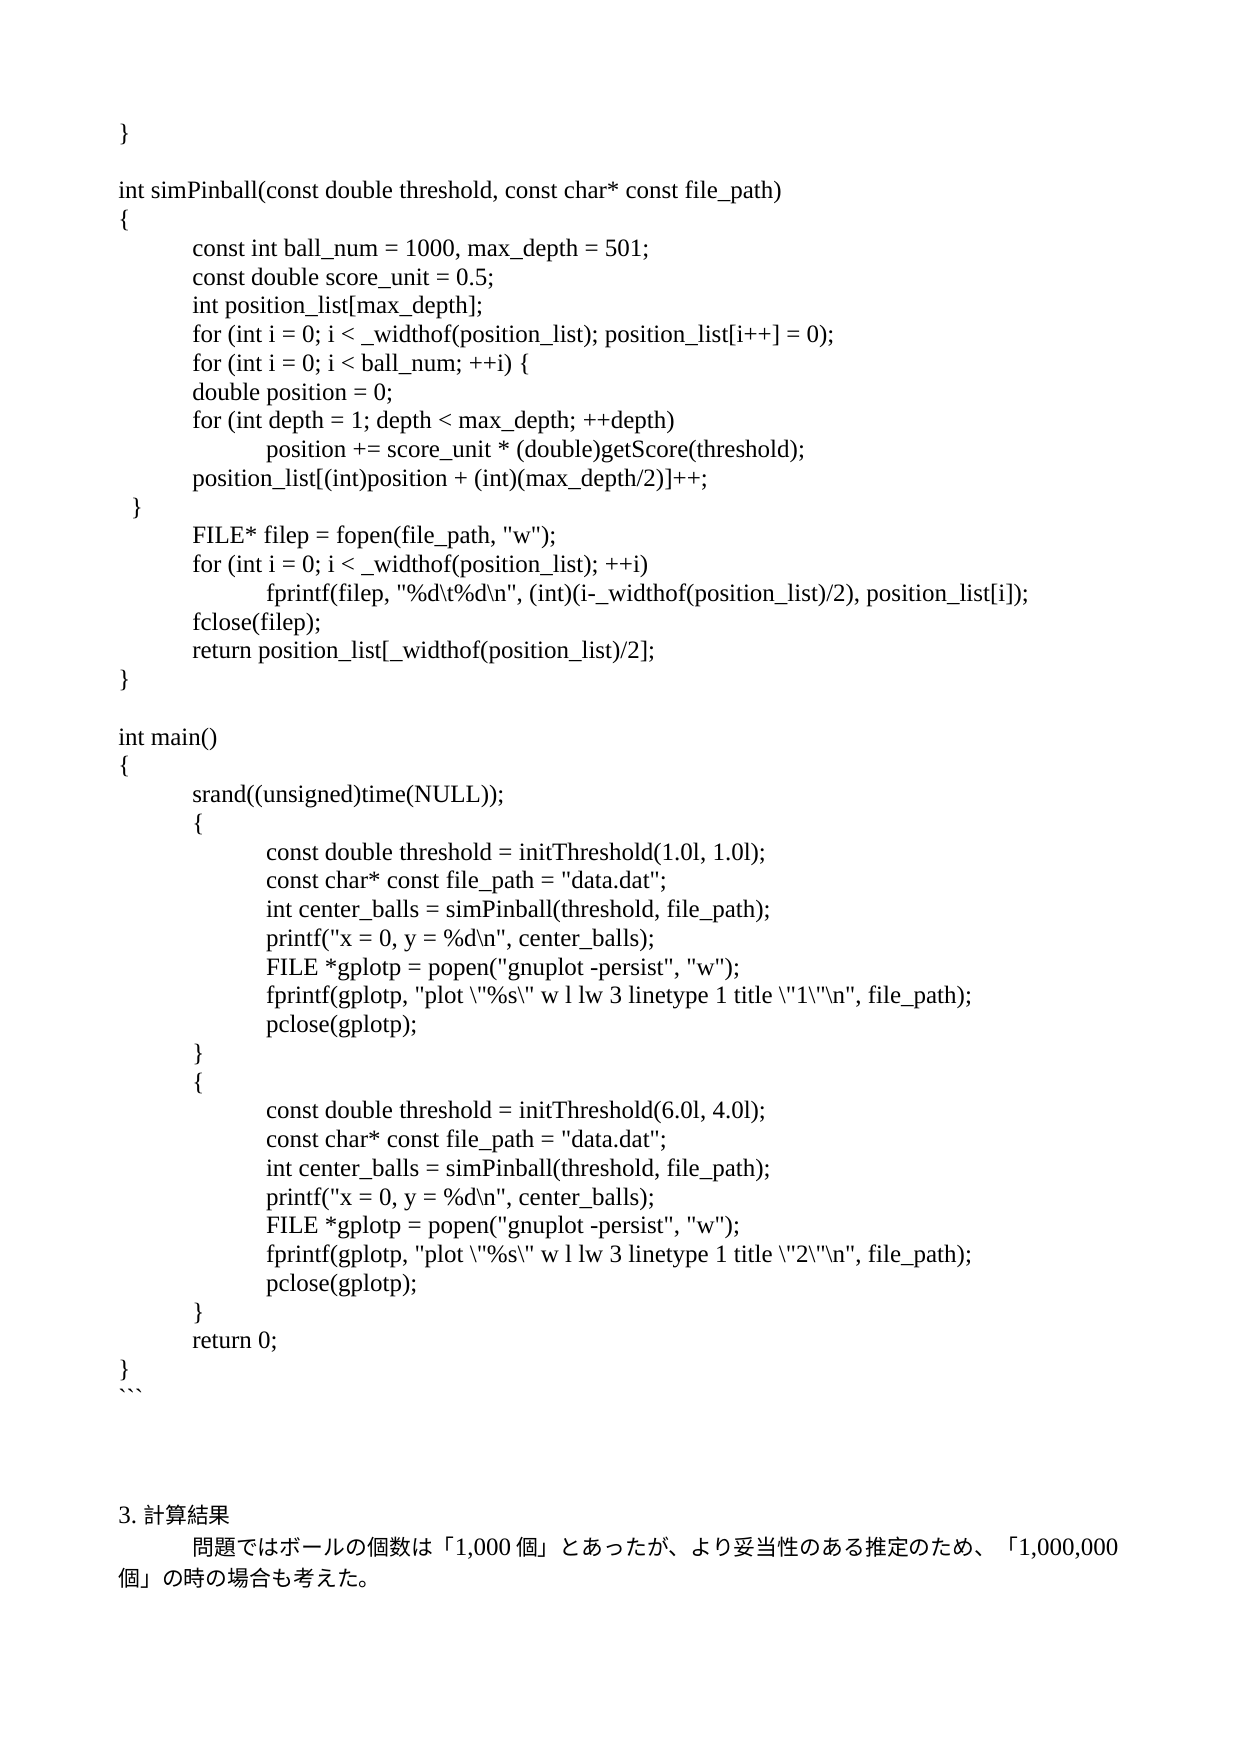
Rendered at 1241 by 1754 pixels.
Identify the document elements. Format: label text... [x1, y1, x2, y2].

text int center_balls = simPinball(threshold, file_path); [118, 894, 1122, 923]
text } [118, 1354, 1122, 1383]
text for (int depth = 1; depth < max_depth; ++depth) [118, 406, 1122, 434]
text fprintf(gplotp, "plot \"%s\" w l lw 3 linetype 1 title \"2\"\n", file_path); [118, 1239, 1122, 1268]
text const double threshold = initThreshold(1.0l, 1.0l); [118, 837, 1122, 866]
text printf("x = 0, y = %d\n", center_balls); [118, 923, 1122, 952]
text } [118, 118, 1122, 147]
text fclose(filep); [118, 607, 1122, 636]
text double position = 0; [118, 377, 1122, 406]
text pclose(gplotp); [118, 1009, 1122, 1038]
text const char* const file_path = "data.dat"; [118, 1124, 1122, 1153]
text const double threshold = initThreshold(6.0l, 4.0l); [118, 1096, 1122, 1124]
text int main() [118, 722, 1122, 751]
text } [118, 664, 1122, 693]
text FILE *gplotp = popen("gnuplot -persist", "w"); [118, 1211, 1122, 1239]
text FILE* filep = fopen(file_path, "w"); [118, 521, 1122, 549]
text printf("x = 0, y = %d\n", center_balls); [118, 1182, 1122, 1211]
text pclose(gplotp); [118, 1268, 1122, 1297]
text const char* const file_path = "data.dat"; [118, 866, 1122, 894]
text return position_list[_widthof(position_list)/2]; [118, 636, 1122, 664]
text position_list[(int)position + (int)(max_depth/2)]++; [118, 463, 1122, 492]
text FILE *gplotp = popen("gnuplot -persist", "w"); [118, 952, 1122, 981]
text 3. 計算結果 [118, 1498, 1122, 1530]
text for (int i = 0; i < _widthof(position_list); ++i) [118, 549, 1122, 578]
text { [118, 751, 1122, 779]
text 問題ではボールの個数は「1,000個」とあったが、より妥当性のある推定のため、「1,000,000個」の時の場合も考えた。 [118, 1530, 1122, 1593]
text for (int i = 0; i < _widthof(position_list); position_list[i++] = 0); [118, 319, 1122, 348]
text { [118, 808, 1122, 837]
text { [118, 1067, 1122, 1096]
text const double score_unit = 0.5; [118, 262, 1122, 291]
text const int ball_num = 1000, max_depth = 501; [118, 233, 1122, 262]
text } [118, 1038, 1122, 1067]
text ``` [118, 1383, 1122, 1412]
text } [118, 492, 1122, 521]
text fprintf(filep, "%d\t%d\n", (int)(i-_widthof(position_list)/2), position_list[i]); [118, 578, 1122, 607]
text for (int i = 0; i < ball_num; ++i) { [118, 348, 1122, 377]
text position += score_unit * (double)getScore(threshold); [118, 434, 1122, 463]
text int position_list[max_depth]; [118, 291, 1122, 319]
text int center_balls = simPinball(threshold, file_path); [118, 1153, 1122, 1182]
text srand((unsigned)time(NULL)); [118, 779, 1122, 808]
text fprintf(gplotp, "plot \"%s\" w l lw 3 linetype 1 title \"1\"\n", file_path); [118, 981, 1122, 1009]
text { [118, 204, 1122, 233]
text } [118, 1297, 1122, 1326]
text int simPinball(const double threshold, const char* const file_path) [118, 176, 1122, 204]
text return 0; [118, 1326, 1122, 1354]
